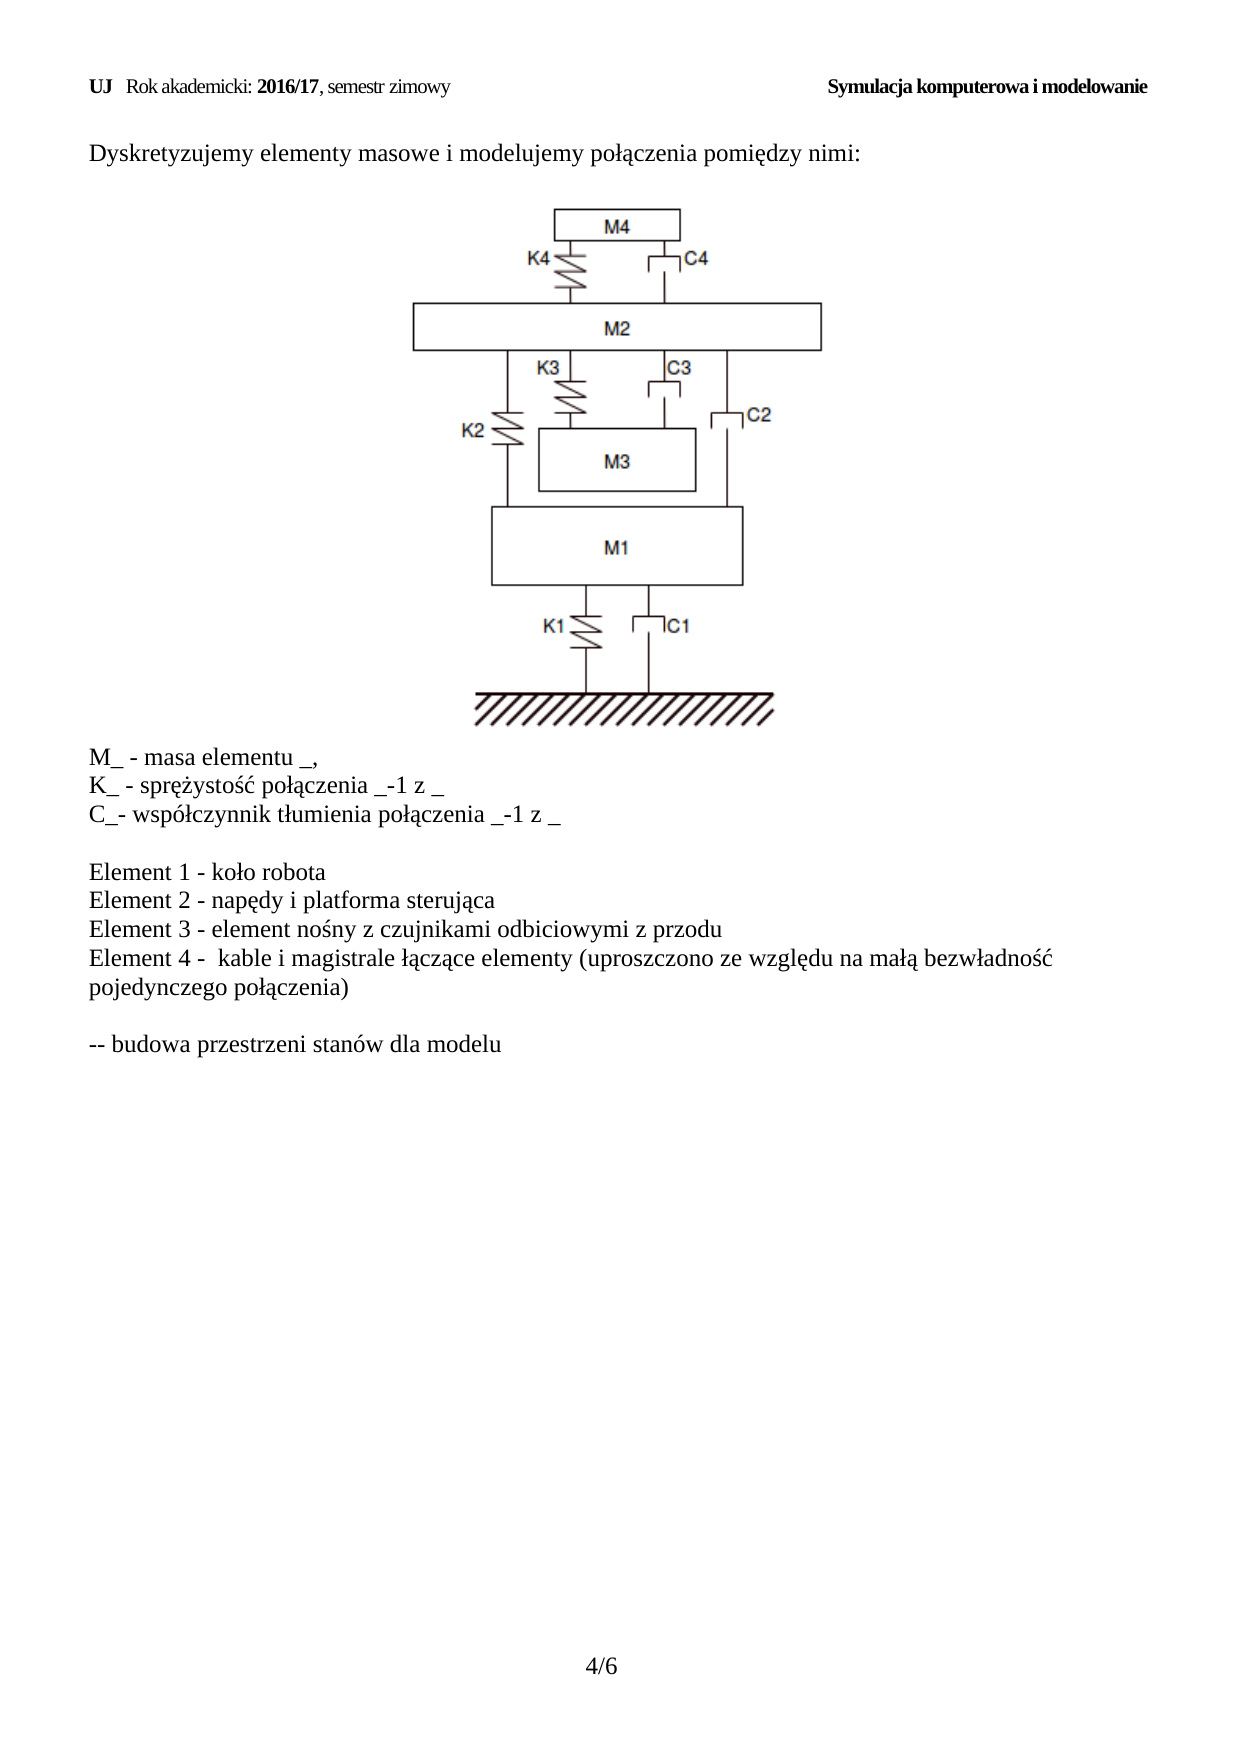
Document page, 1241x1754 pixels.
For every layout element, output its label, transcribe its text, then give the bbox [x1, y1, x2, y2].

picture [388, 187, 852, 738]
text Element 2 - napędy i platforma sterująca [88, 885, 1152, 914]
text Element 3 - element nośny z czujnikami odbiciowymi z przodu [88, 914, 1152, 943]
text K_ - sprężystość połączenia _-1 z _ [88, 770, 1152, 799]
text -- budowa przestrzeni stanów dla modelu [88, 1029, 1152, 1058]
text M_ - masa elementu _, [88, 742, 1152, 770]
text C_- współczynnik tłumienia połączenia _-1 z _ [88, 799, 1152, 828]
text Element 4 - kable i magistrale łączące elementy (uproszczono ze względu na małą bezwładność pojedynczego połączenia) [88, 943, 1152, 1000]
text Dyskretyzujemy elementy masowe i modelujemy połączenia pomiędzy nimi: [88, 138, 1152, 167]
text Element 1 - koło robota [88, 857, 1152, 885]
